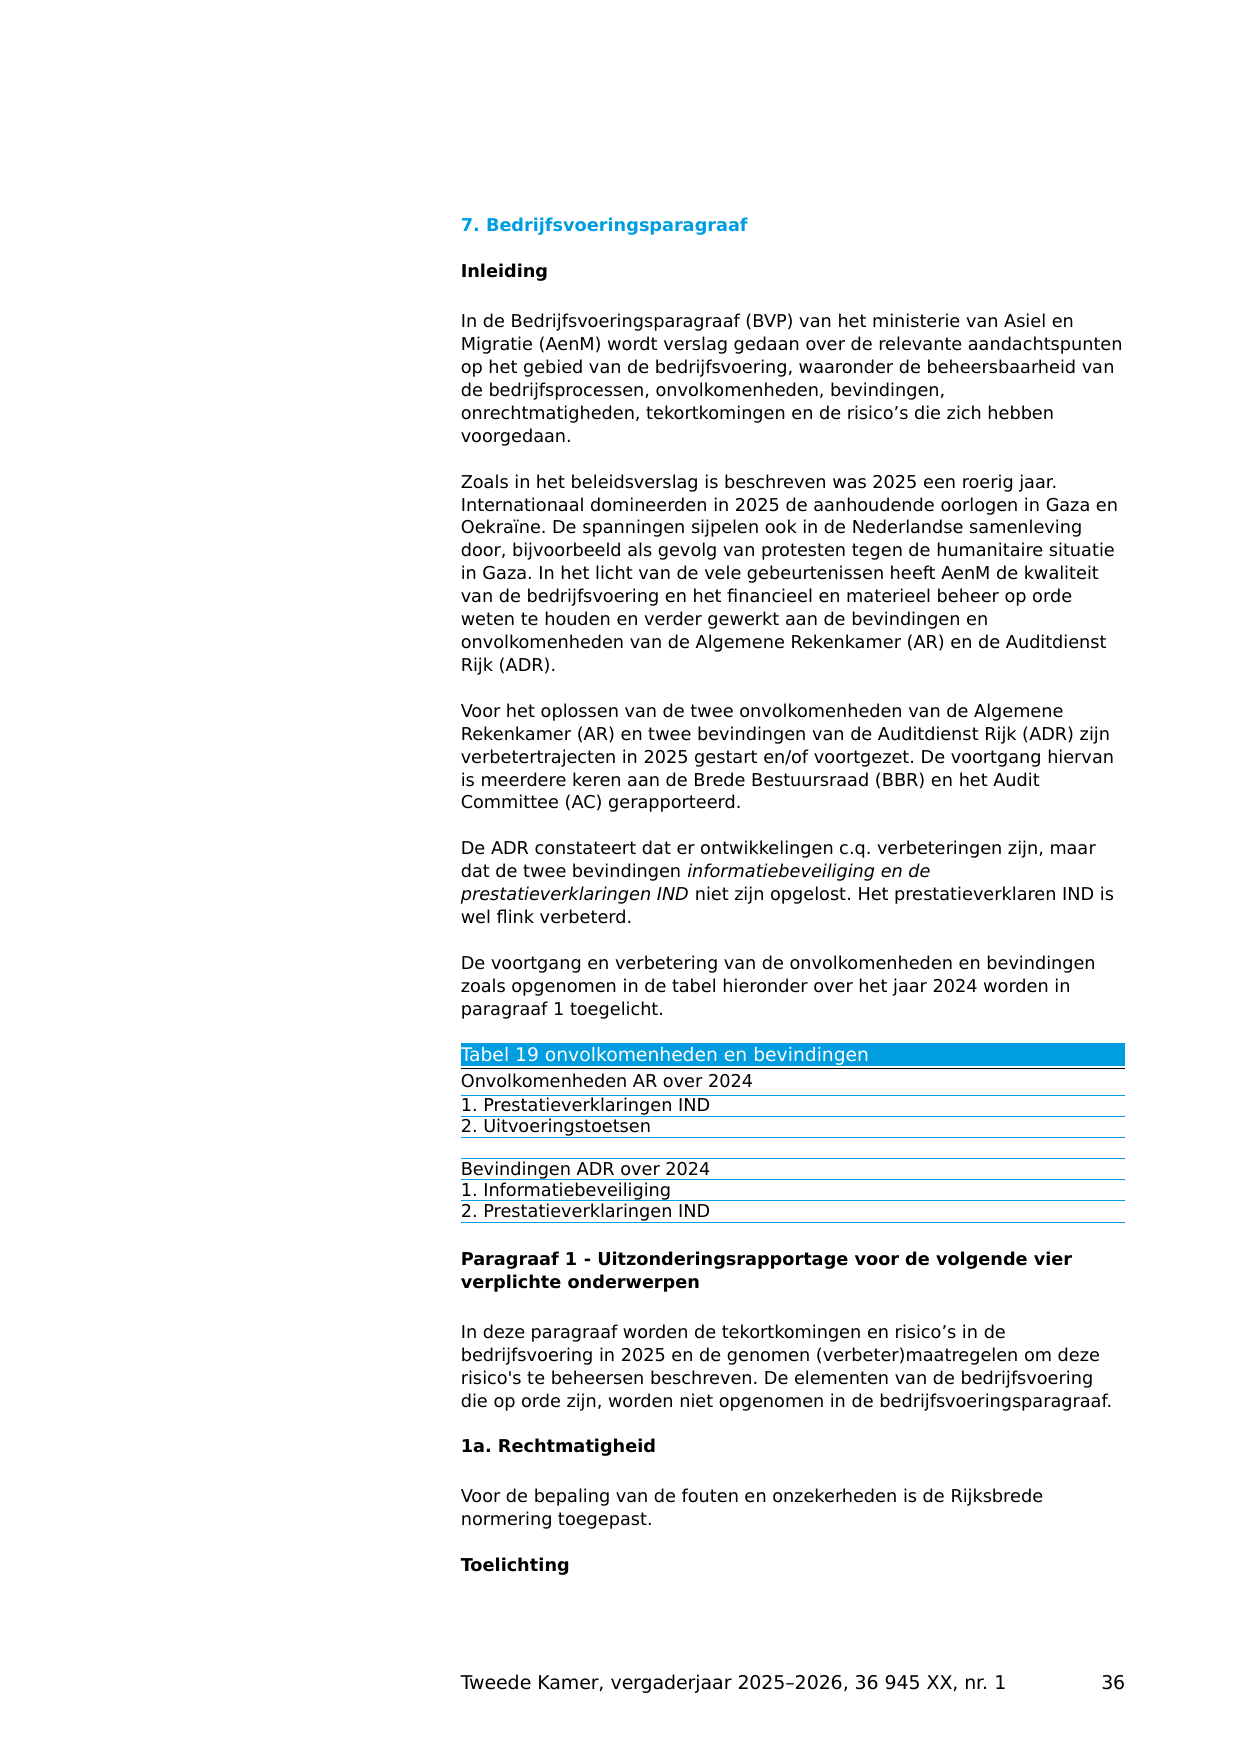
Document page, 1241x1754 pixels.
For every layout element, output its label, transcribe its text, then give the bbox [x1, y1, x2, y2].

table_cell 2. Prestatieverklaringen IND [461, 1201, 1125, 1221]
text Paragraaf 1 - Uitzonderingsrapportage voor de volgende vier verplichte onderwerpen [461, 1247, 1125, 1293]
text In deze paragraaf worden de tekortkomingen en risico’s in de bedrĳfsvoering in 2025 en de genomen (verbeter)maatregelen om deze risico's te beheersen beschreven. De elementen van de bedrĳfsvoering die op orde zijn, worden niet opgenomen in de bedrijfsvoeringsparagraaf. [461, 1320, 1125, 1412]
table_cell [461, 1138, 1125, 1158]
table_cell 1. Informatiebeveiliging [461, 1180, 1125, 1200]
table_cell 2. Uitvoeringstoetsen [461, 1117, 1125, 1137]
table_cell Onvolkomenheden AR over 2024 [461, 1069, 1125, 1094]
text 1a. Rechtmatigheid [461, 1434, 1125, 1457]
text Zoals in het beleidsverslag is beschreven was 2025 een roerig jaar. Internationaal domineerden in 2025 de aanhoudende oorlogen in Gaza en Oekraïne. De spanningen sijpelen ook in de Nederlandse samenleving door, bijvoorbeeld als gevolg van protesten tegen de humanitaire situatie in Gaza. In het licht van de vele gebeurtenissen heeft AenM de kwaliteit van de bedrijfsvoering en het financieel en materieel beheer op orde weten te houden en verder gewerkt aan de bevindingen en onvolkomenheden van de Algemene Rekenkamer (AR) en de Auditdienst Rijk (ADR). [461, 470, 1125, 676]
text Toelichting [461, 1553, 1125, 1576]
table_cell Bevindingen ADR over 2024 [461, 1159, 1125, 1179]
text Inleiding [461, 259, 1125, 282]
title 7. Bedrijfsvoeringsparagraaf [461, 213, 1125, 236]
table_cell 1. Prestatieverklaringen IND [461, 1096, 1125, 1116]
text Voor het oplossen van de twee onvolkomenheden van de Algemene Rekenkamer (AR) en twee bevindingen van de Auditdienst Rijk (ADR) zijn verbetertrajecten in 2025 gestart en/of voortgezet. De voortgang hiervan is meerdere keren aan de Brede Bestuursraad (BBR) en het Audit Committee (AC) gerapporteerd. [461, 699, 1125, 813]
text De ADR constateert dat er ontwikkelingen c.q. verbeteringen zijn, maar dat de twee bevindingen informatiebeveiliging en de prestatieverklaringen IND niet zijn opgelost. Het prestatieverklaren IND is wel flink verbeterd. [461, 836, 1125, 928]
text Voor de bepaling van de fouten en onzekerheden is de Rijksbrede normering toegepast. [461, 1484, 1125, 1530]
text De voortgang en verbetering van de onvolkomenheden en bevindingen zoals opgenomen in de tabel hieronder over het jaar 2024 worden in paragraaf 1 toegelicht. [461, 951, 1125, 1020]
text In de Bedrijfsvoeringsparagraaf (BVP) van het ministerie van Asiel en Migratie (AenM) wordt verslag gedaan over de relevante aandachtspunten op het gebied van de bedrijfsvoering, waaronder de beheersbaarheid van de bedrijfsprocessen, onvolkomenheden, bevindingen, onrechtmatigheden, tekortkomingen en de risico’s die zich hebben voorgedaan. [461, 309, 1125, 447]
